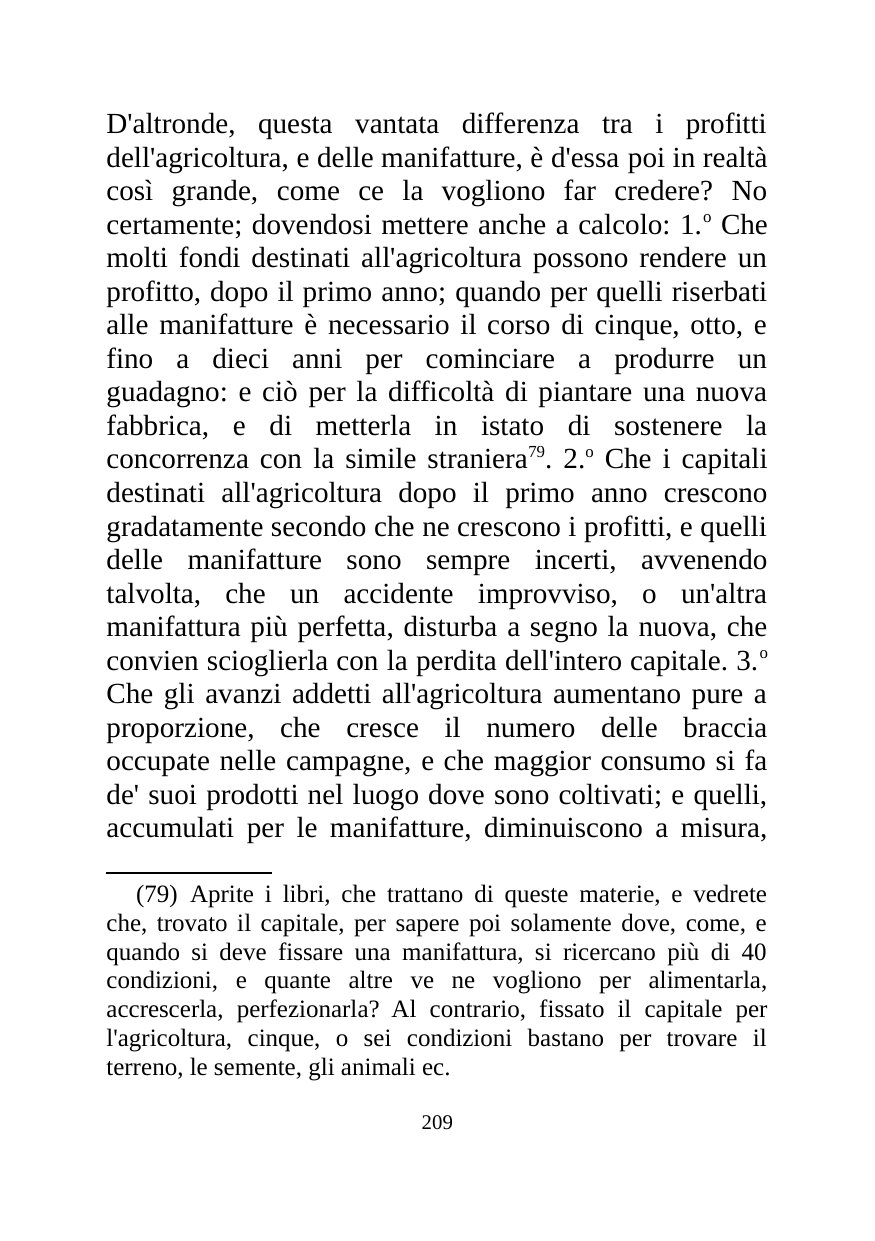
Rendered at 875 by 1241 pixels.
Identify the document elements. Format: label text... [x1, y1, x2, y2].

text Aprite i libri, che trattano di queste materie, e vedrete che, trovato il capitale, per sapere poi solamente dove, come, e quando si deve fissare una manifattura, si ricercano più di 40 condizioni, e quante altre ve ne vogliono per alimentarla, accrescerla, perfezionarla? Al contrario, fissato il capitale per l'agricoltura, cinque, o sei condizioni bastano per trovare il terreno, le semente, gli animali ec. [106, 879, 768, 1080]
text D'altronde, questa vantata differenza tra i profitti dell'agricoltura, e delle manifatture, è d'essa poi in realtà così grande, come ce la vogliono far credere? No certamente; dovendosi mettere anche a calcolo: 1.o Che molti fondi destinati all'agricoltura possono rendere un profitto, dopo il primo anno; quando per quelli riserbati alle manifatture è necessario il corso di cinque, otto, e fino a dieci anni per cominciare a produrre un guadagno: e ciò per la difficoltà di piantare una nuova fabbrica, e di metterla in istato di sostenere la concorrenza con la simile straniera. 2.o Che i capitali destinati all'agricoltura dopo il primo anno crescono gradatamente secondo che ne crescono i profitti, e quelli delle manifatture sono sempre incerti, avvenendo talvolta, che un accidente improvviso, o un'altra manifattura più perfetta, disturba a segno la nuova, che convien scioglierla con la perdita dell'intero capitale. 3.o Che gli avanzi addetti all'agricoltura aumentano pure a proporzione, che cresce il numero delle braccia occupate nelle campagne, e che maggior consumo si fa de' suoi prodotti nel luogo dove sono coltivati; e quelli, accumulati per le manifatture, diminuiscono a misura, [106, 106, 768, 844]
